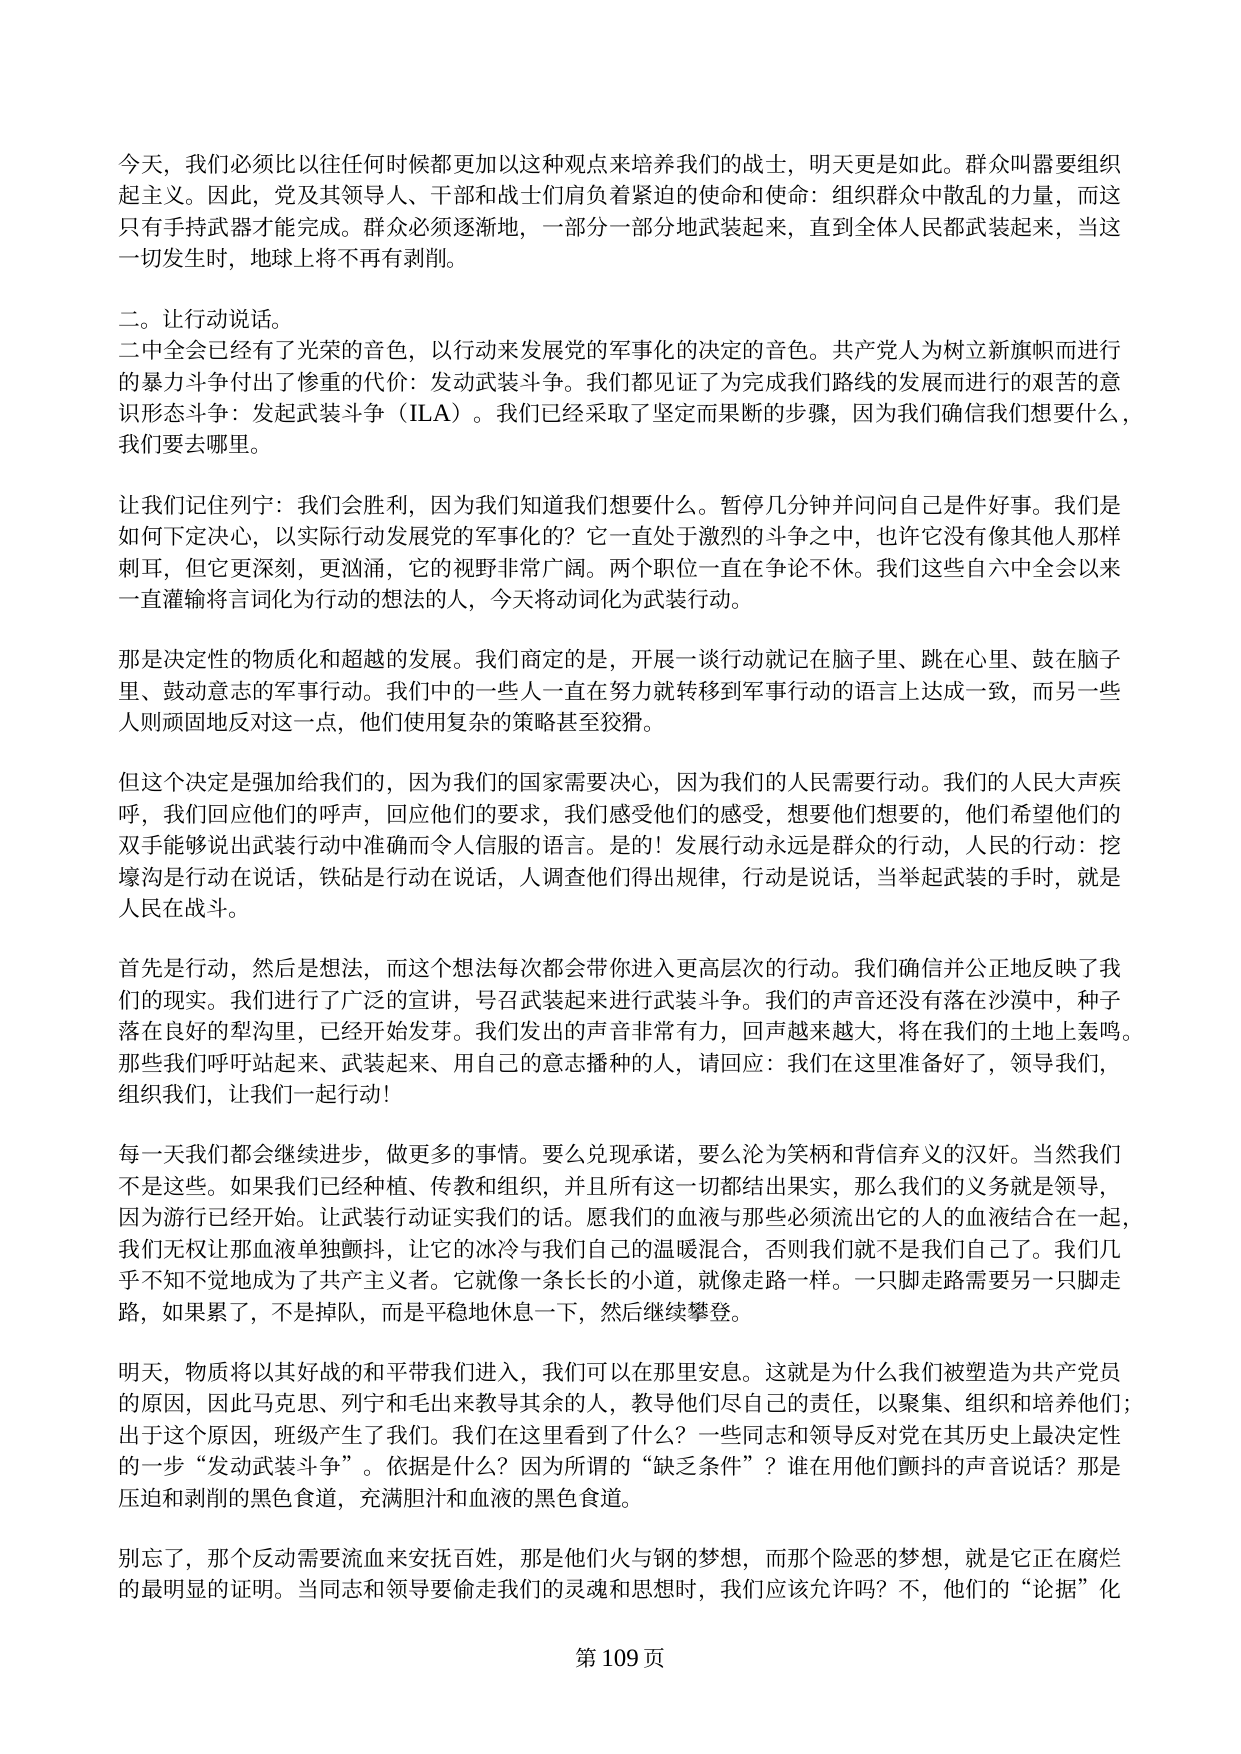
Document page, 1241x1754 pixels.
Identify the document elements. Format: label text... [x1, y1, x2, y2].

text 但这个决定是强加给我们的，因为我们的国家需要决心，因为我们的人民需要行动。我们的人民大声疾呼，我们回应他们的呼声，回应他们的要求，我们感受他们的感受，想要他们想要的，他们希望他们的双手能够说出武装行动中准确而令人信服的语言。是的！发展行动永远是群众的行动，人民的行动：挖壕沟是行动在说话，铁砧是行动在说话，人调查他们得出规律，行动是说话，当举起武装的手时，就是人民在战斗。 [118, 766, 1122, 923]
text 让我们记住列宁：我们会胜利，因为我们知道我们想要什么。暂停几分钟并问问自己是件好事。我们是如何下定决心，以实际行动发展党的军事化的？它一直处于激烈的斗争之中，也许它没有像其他人那样刺耳，但它更深刻，更汹涌，它的视野非常广阔。两个职位一直在争论不休。我们这些自六中全会以来一直灌输将言词化为行动的想法的人，今天将动词化为武装行动。 [118, 488, 1122, 614]
text 那是决定性的物质化和超越的发展。我们商定的是，开展一谈行动就记在脑子里、跳在心里、鼓在脑子里、鼓动意志的军事行动。我们中的一些人一直在努力就转移到军事行动的语言上达成一致，而另一些人则顽固地反对这一点，他们使用复杂的策略甚至狡猾。 [118, 642, 1122, 737]
text 每一天我们都会继续进步，做更多的事情。要么兑现承诺，要么沦为笑柄和背信弃义的汉奸。当然我们不是这些。如果我们已经种植、传教和组织，并且所有这一切都结出果实，那么我们的义务就是领导，因为游行已经开始。让武装行动证实我们的话。愿我们的血液与那些必须流出它的人的血液结合在一起，我们无权让那血液单独颤抖，让它的冰冷与我们自己的温暖混合，否则我们就不是我们自己了。我们几乎不知不觉地成为了共产主义者。它就像一条长长的小道，就像走路一样。一只脚走路需要另一只脚走路，如果累了，不是掉队，而是平稳地休息一下，然后继续攀登。 [118, 1138, 1122, 1326]
text 首先是行动，然后是想法，而这个想法每次都会带你进入更高层次的行动。我们确信并公正地反映了我们的现实。我们进行了广泛的宣讲，号召武装起来进行武装斗争。我们的声音还没有落在沙漠中，种子落在良好的犁沟里，已经开始发芽。我们发出的声音非常有力，回声越来越大，将在我们的土地上轰鸣。那些我们呼吁站起来、武装起来、用自己的意志播种的人，请回应：我们在这里准备好了，领导我们，组织我们，让我们一起行动！ [118, 952, 1122, 1109]
text 今天，我们必须比以往任何时候都更加以这种观点来培养我们的战士，明天更是如此。群众叫嚣要组织起主义。因此，党及其领导人、干部和战士们肩负着紧迫的使命和使命：组织群众中散乱的力量，而这只有手持武器才能完成。群众必须逐渐地，一部分一部分地武装起来，直到全体人民都武装起来，当这一切发生时，地球上将不再有剥削。 [118, 147, 1122, 273]
text 二。让行动说话。 [118, 302, 1122, 333]
text 明天，物质将以其好战的和平带我们进入，我们可以在那里安息。这就是为什么我们被塑造为共产党员的原因，因此马克思、列宁和毛出来教导其余的人，教导他们尽自己的责任，以聚集、组织和培养他们；出于这个原因，班级产生了我们。我们在这里看到了什么？一些同志和领导反对党在其历史上最决定性的一步“发动武装斗争”。依据是什么？因为所谓的“缺乏条件”？谁在用他们颤抖的声音说话？那是压迫和剥削的黑色食道，充满胆汁和血液的黑色食道。 [118, 1355, 1122, 1512]
text 二中全会已经有了光荣的音色，以行动来发展党的军事化的决定的音色。共产党人为树立新旗帜而进行的暴力斗争付出了惨重的代价：发动武装斗争。我们都见证了为完成我们路线的发展而进行的艰苦的意识形态斗争：发起武装斗争（ILA）。我们已经采取了坚定而果断的步骤，因为我们确信我们想要什么，我们要去哪里。 [118, 333, 1122, 459]
text 别忘了，那个反动需要流血来安抚百姓，那是他们火与钢的梦想，而那个险恶的梦想，就是它正在腐烂的最明显的证明。当同志和领导要偷走我们的灵魂和思想时，我们应该允许吗？不，他们的“论据”化 [118, 1541, 1122, 1604]
